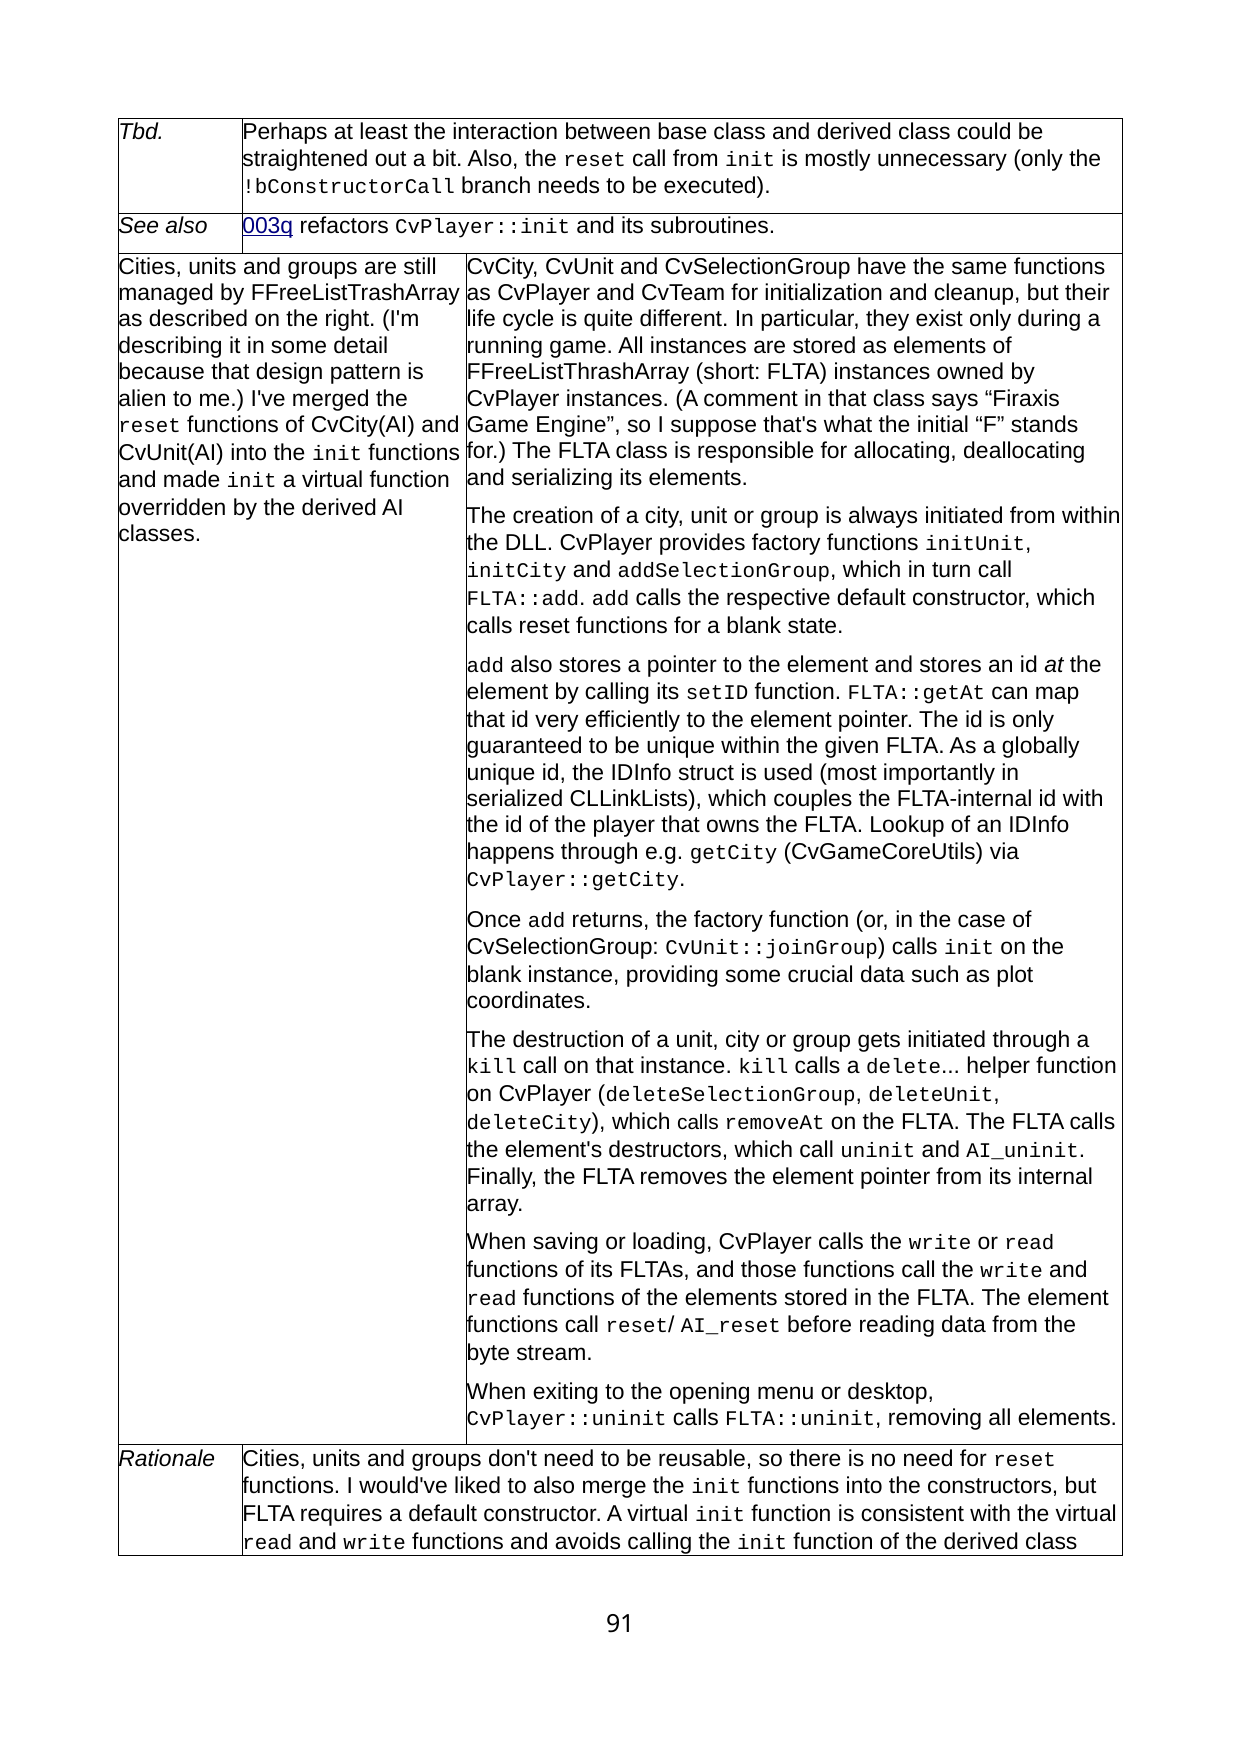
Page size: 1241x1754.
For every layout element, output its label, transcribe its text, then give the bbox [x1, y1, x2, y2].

table_cell Tbd. [119, 119, 242, 212]
table_cell 003q refactors CvPlayer::init and its subroutines. [243, 214, 1122, 253]
table_cell Perhaps at least the interaction between base class and derived class could be straightened out a bit. Also, the reset call from init is mostly unnecessary (only the !bConstructorCall branch needs to be executed). [243, 119, 1122, 212]
table_cell Cities, units and groups are still managed by FFreeListTrashArray as described on the right. (I'm describing it in some detail because that design pattern is alien to me.) I've merged the reset functions of CvCity(AI) and CvUnit(AI) into the init functions and made init a virtual function overridden by the derived AI classes. [119, 254, 466, 1444]
table_cell See also [119, 214, 242, 253]
table_cell Cities, units and groups don't need to be reusable, so there is no need for reset functions. I would've liked to also merge the init functions into the constructors, but FLTA requires a default constructor. A virtual init function is consistent with the virtual read and write functions and avoids calling the init function of the derived class [243, 1445, 1122, 1555]
table_cell CvCity, CvUnit and CvSelectionGroup have the same functions as CvPlayer and CvTeam for initialization and cleanup, but their life cycle is quite different. In particular, they exist only during a running game. All instances are stored as elements of FFreeListThrashArray (short: FLTA) instances owned by CvPlayer instances. (A comment in that class says “Firaxis Game Engine”, so I suppose that's what the initial “F” stands for.) The FLTA class is responsible for allocating, deallocating and serializing its elements. The creation of a city, unit or group is always initiated from within the DLL. CvPlayer provides factory functions initUnit, initCity and addSelectionGroup, which in turn call FLTA::add. add calls the respective default constructor, which calls reset functions for a blank state. add also stores a pointer to the element and stores an id at the element by calling its setID function. FLTA::getAt can map that id very efficiently to the element pointer. The id is only guaranteed to be unique within the given FLTA. As a globally unique id, the IDInfo struct is used (most importantly in serialized CLLinkLists), which couples the FLTA-internal id with the id of the player that owns the FLTA. Lookup of an IDInfo happens through e.g. getCity (CvGameCoreUtils) via CvPlayer::getCity. Once add returns, the factory function (or, in the case of CvSelectionGroup: CvUnit::joinGroup) calls init on the blank instance, providing some crucial data such as plot coordinates. The destruction of a unit, city or group gets initiated through a kill call on that instance. kill calls a delete... helper function on CvPlayer (deleteSelectionGroup, deleteUnit, deleteCity), which calls removeAt on the FLTA. The FLTA calls the element's destructors, which call uninit and AI_uninit. Finally, the FLTA removes the element pointer from its internal array. When saving or loading, CvPlayer calls the write or read functions of its FLTAs, and those functions call the write and read functions of the elements stored in the FLTA. The element functions call reset/ AI_reset before reading data from the byte stream. When exiting to the opening menu or desktop, CvPlayer::uninit calls FLTA::uninit, removing all elements. [467, 254, 1122, 1444]
table_cell Rationale [119, 1445, 242, 1555]
